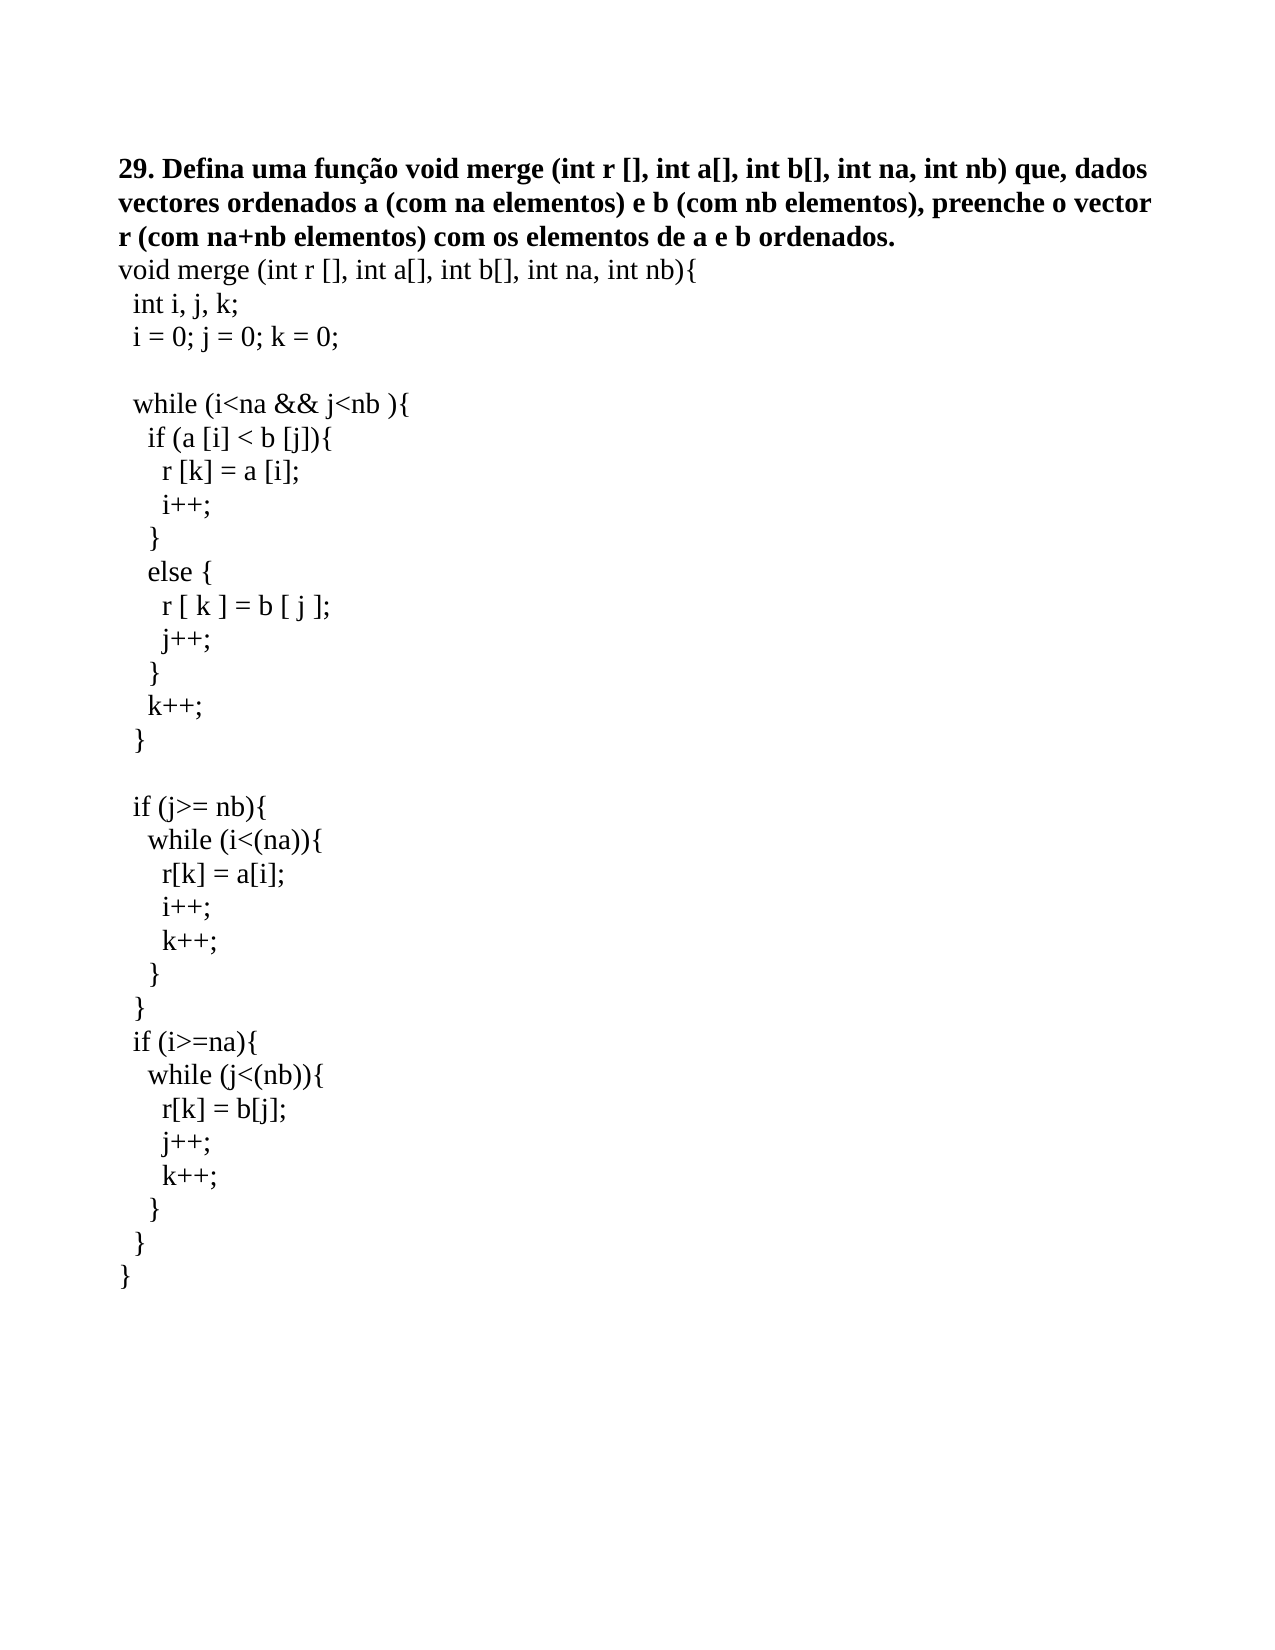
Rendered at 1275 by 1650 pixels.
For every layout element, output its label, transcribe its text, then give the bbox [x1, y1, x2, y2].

text j++; [118, 621, 1157, 655]
text j++; [118, 1124, 1157, 1158]
text r[k] = a[i]; [118, 856, 1157, 889]
text } [118, 957, 1157, 990]
text } [118, 655, 1157, 688]
text if (a [i] < b [j]){ [118, 420, 1157, 453]
text r [ k ] = b [ j ]; [118, 588, 1157, 621]
text else { [118, 554, 1157, 588]
text void merge (int r [], int a[], int b[], int na, int nb){ [118, 252, 1157, 286]
text int i, j, k; [118, 286, 1157, 319]
text } [118, 1258, 1157, 1292]
text r[k] = b[j]; [118, 1091, 1157, 1124]
text } [118, 1191, 1157, 1225]
text k++; [118, 688, 1157, 722]
text i = 0; j = 0; k = 0; [118, 319, 1157, 353]
text k++; [118, 923, 1157, 957]
text } [118, 521, 1157, 554]
text while (j<(nb)){ [118, 1057, 1157, 1091]
text while (i<na && j<nb ){ [118, 386, 1157, 420]
text } [118, 990, 1157, 1024]
text r [k] = a [i]; [118, 453, 1157, 487]
text i++; [118, 889, 1157, 923]
text 29. Defina uma função void merge (int r [], int a[], int b[], int na, int nb) que, dados vectores ordenados a (com na elementos) e b (com nb elementos), preenche o vector r (com na+nb elementos) com os elementos de a e b ordenados. [118, 152, 1157, 252]
text i++; [118, 487, 1157, 521]
text if (i>=na){ [118, 1024, 1157, 1057]
text } [118, 722, 1157, 755]
text k++; [118, 1158, 1157, 1191]
text } [118, 1225, 1157, 1258]
text if (j>= nb){ [118, 789, 1157, 822]
text while (i<(na)){ [118, 822, 1157, 856]
